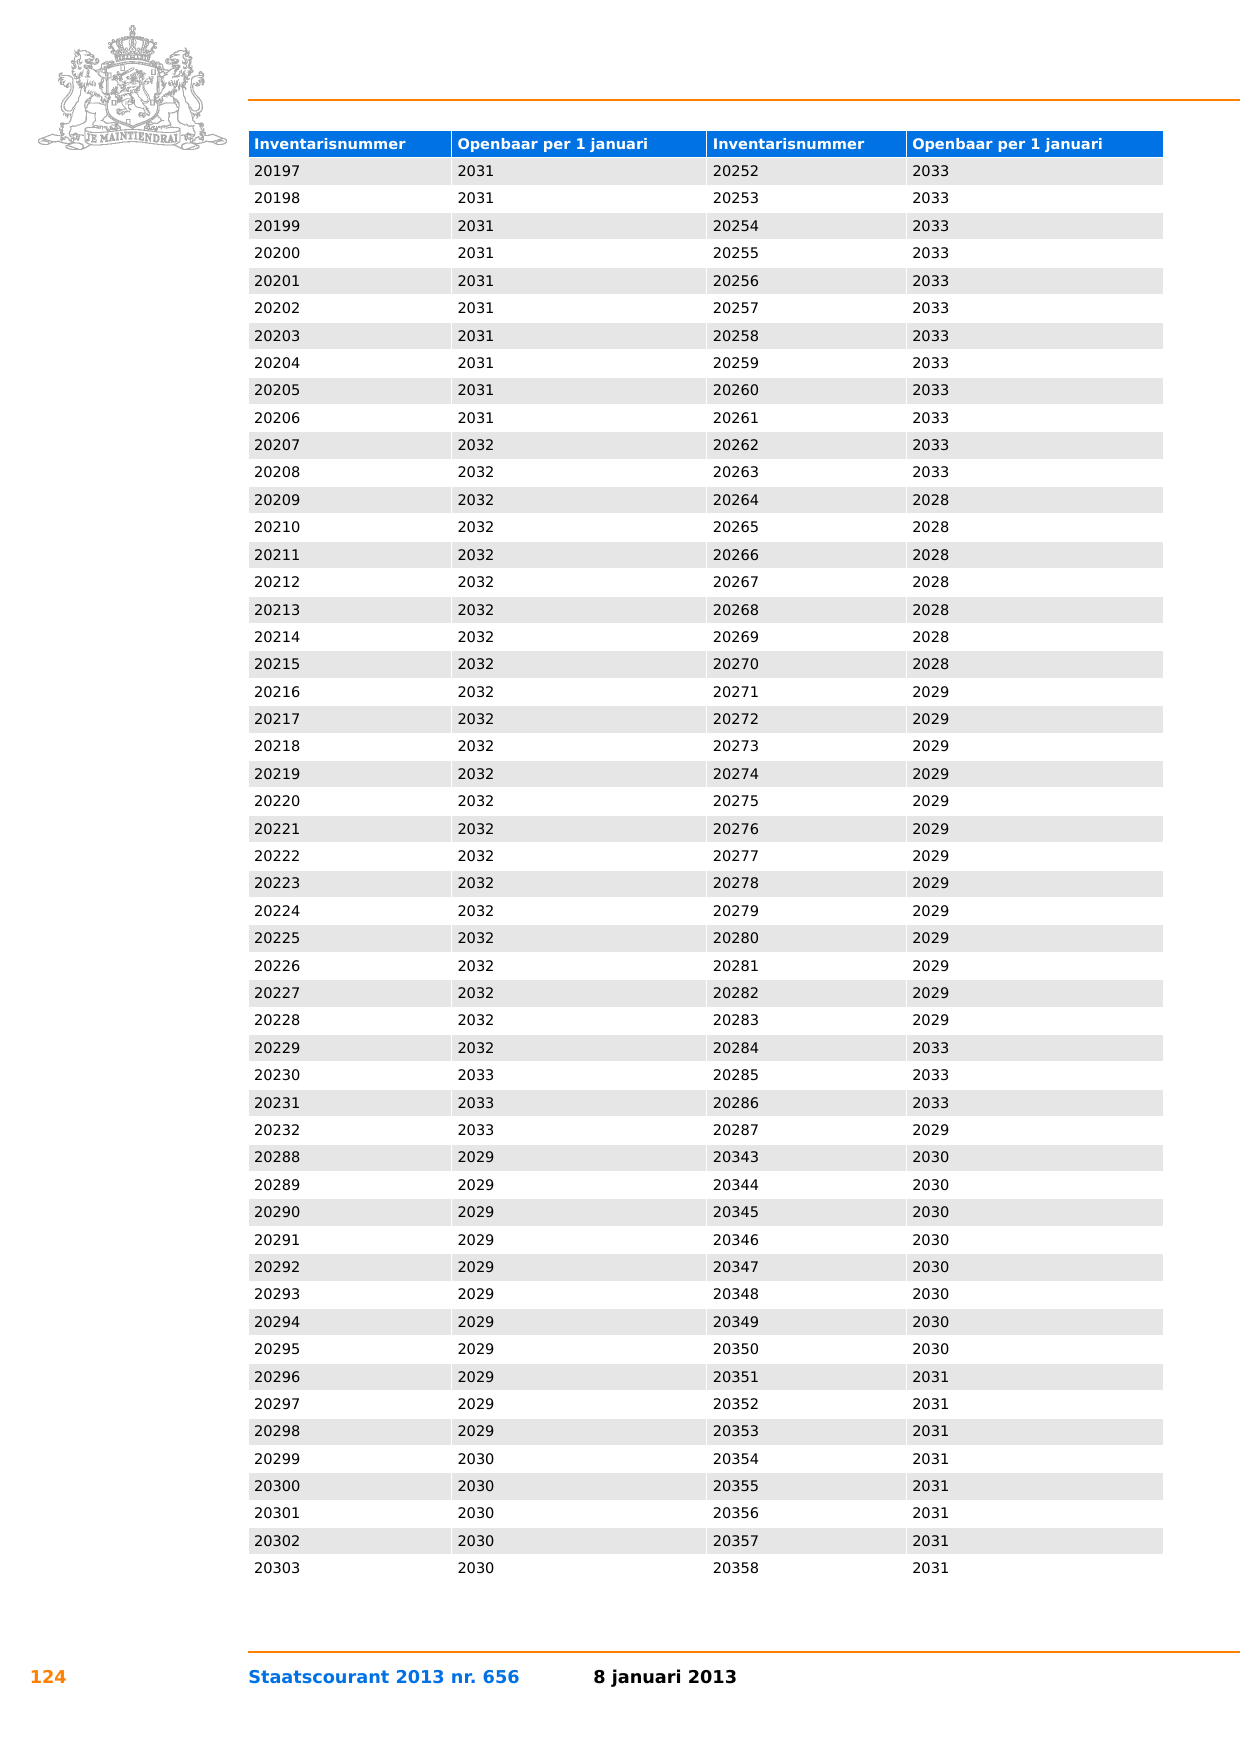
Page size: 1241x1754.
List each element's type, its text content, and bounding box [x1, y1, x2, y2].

table_cell 2031 [452, 350, 706, 376]
table_cell 20358 [707, 1556, 906, 1582]
table_cell 20232 [249, 1117, 451, 1143]
table_cell 2033 [907, 350, 1163, 376]
table_header Openbaar per 1 januari [907, 131, 1163, 157]
table_cell 2028 [907, 569, 1163, 596]
table_cell 20289 [249, 1172, 451, 1198]
table_cell 20281 [707, 953, 906, 979]
table_cell 2033 [907, 158, 1163, 185]
table_cell 2030 [452, 1501, 706, 1527]
table_cell 20292 [249, 1254, 451, 1281]
table_cell 2031 [452, 158, 706, 185]
table_cell 2031 [907, 1556, 1163, 1582]
table_cell 20296 [249, 1364, 451, 1390]
table_cell 2031 [907, 1473, 1163, 1500]
table_cell 2032 [452, 734, 706, 760]
table_cell 20262 [707, 432, 906, 459]
table_cell 2028 [907, 487, 1163, 513]
table_cell 20252 [707, 158, 906, 185]
table_cell 2028 [907, 515, 1163, 541]
table_cell 2030 [907, 1336, 1163, 1363]
table_cell 20287 [707, 1117, 906, 1143]
table_cell 2032 [452, 925, 706, 952]
table_cell 2030 [907, 1199, 1163, 1226]
table_cell 20266 [707, 542, 906, 568]
table_cell 2032 [452, 898, 706, 924]
table_cell 2032 [452, 542, 706, 568]
table_cell 20350 [707, 1336, 906, 1363]
table_cell 2032 [452, 1035, 706, 1061]
table_cell 20214 [249, 624, 451, 650]
table_cell 2029 [452, 1199, 706, 1226]
table_cell 20208 [249, 460, 451, 486]
table_cell 2032 [452, 569, 706, 596]
table_cell 2033 [907, 1035, 1163, 1061]
table_cell 20203 [249, 323, 451, 349]
table_cell 2033 [907, 213, 1163, 239]
table_cell 2031 [907, 1419, 1163, 1445]
table_cell 2031 [907, 1528, 1163, 1554]
table_cell 2031 [907, 1446, 1163, 1472]
table_cell 2033 [907, 378, 1163, 404]
table_cell 20356 [707, 1501, 906, 1527]
table_cell 20291 [249, 1227, 451, 1253]
table_cell 20352 [707, 1391, 906, 1417]
table_cell 2030 [452, 1556, 706, 1582]
table_cell 20212 [249, 569, 451, 596]
table_cell 20221 [249, 816, 451, 842]
table_cell 2032 [452, 460, 706, 486]
table_cell 2033 [452, 1117, 706, 1143]
table_cell 2028 [907, 542, 1163, 568]
table_cell 2030 [907, 1145, 1163, 1171]
table_cell 20294 [249, 1309, 451, 1335]
table_cell 2029 [452, 1336, 706, 1363]
table_cell 2031 [452, 323, 706, 349]
table_cell 20284 [707, 1035, 906, 1061]
table_cell 2030 [907, 1254, 1163, 1281]
table_cell 2029 [907, 980, 1163, 1007]
table_cell 2032 [452, 843, 706, 869]
table_cell 2030 [907, 1172, 1163, 1198]
table_cell 20197 [249, 158, 451, 185]
table_cell 20285 [707, 1063, 906, 1089]
table_cell 2029 [907, 789, 1163, 815]
table_cell 20257 [707, 295, 906, 322]
table_cell 20210 [249, 515, 451, 541]
table_cell 20216 [249, 679, 451, 705]
table_cell 20198 [249, 186, 451, 212]
table_cell 20223 [249, 871, 451, 897]
table_cell 20275 [707, 789, 906, 815]
table_header Inventarisnummer [249, 131, 451, 157]
table_cell 2032 [452, 679, 706, 705]
table_cell 2031 [452, 405, 706, 431]
table_cell 2029 [907, 953, 1163, 979]
table_cell 2030 [452, 1473, 706, 1500]
table_cell 2029 [452, 1227, 706, 1253]
table_cell 20283 [707, 1008, 906, 1034]
table_cell 20224 [249, 898, 451, 924]
table_cell 20354 [707, 1446, 906, 1472]
table_cell 20349 [707, 1309, 906, 1335]
table_cell 20199 [249, 213, 451, 239]
table_cell 20253 [707, 186, 906, 212]
table_cell 20259 [707, 350, 906, 376]
table_cell 20219 [249, 761, 451, 787]
table_cell 20302 [249, 1528, 451, 1554]
table_cell 20263 [707, 460, 906, 486]
table_cell 20273 [707, 734, 906, 760]
table_cell 20282 [707, 980, 906, 1007]
table_header Openbaar per 1 januari [452, 131, 706, 157]
table_cell 20222 [249, 843, 451, 869]
table_cell 2032 [452, 487, 706, 513]
table_cell 20348 [707, 1282, 906, 1308]
table_cell 20256 [707, 268, 906, 294]
table_cell 2033 [907, 432, 1163, 459]
table_cell 20343 [707, 1145, 906, 1171]
table_cell 20286 [707, 1090, 906, 1116]
table_cell 20217 [249, 706, 451, 733]
table_cell 2031 [452, 241, 706, 267]
picture [38, 25, 227, 150]
table_cell 2033 [907, 323, 1163, 349]
table_cell 20288 [249, 1145, 451, 1171]
table_cell 2029 [452, 1254, 706, 1281]
table_cell 2029 [907, 843, 1163, 869]
table_cell 2031 [907, 1501, 1163, 1527]
table_cell 2032 [452, 432, 706, 459]
table_cell 2031 [907, 1364, 1163, 1390]
table_cell 2032 [452, 651, 706, 678]
table_cell 2031 [452, 186, 706, 212]
table_cell 2032 [452, 515, 706, 541]
table_cell 2032 [452, 789, 706, 815]
table_cell 20206 [249, 405, 451, 431]
table_cell 20269 [707, 624, 906, 650]
table_cell 2029 [907, 898, 1163, 924]
table_cell 2032 [452, 624, 706, 650]
table_cell 20270 [707, 651, 906, 678]
table_cell 2031 [452, 213, 706, 239]
table_cell 2030 [452, 1446, 706, 1472]
table_cell 20204 [249, 350, 451, 376]
table_cell 2033 [907, 268, 1163, 294]
table_cell 20225 [249, 925, 451, 952]
table_cell 20277 [707, 843, 906, 869]
table_cell 20267 [707, 569, 906, 596]
table_cell 20209 [249, 487, 451, 513]
table_cell 20301 [249, 1501, 451, 1527]
table_cell 20271 [707, 679, 906, 705]
table_cell 20268 [707, 597, 906, 623]
table_cell 2029 [907, 1008, 1163, 1034]
table_cell 2032 [452, 1008, 706, 1034]
table_cell 2033 [452, 1090, 706, 1116]
table_cell 20264 [707, 487, 906, 513]
table_cell 2032 [452, 706, 706, 733]
table_cell 20215 [249, 651, 451, 678]
table_cell 2031 [452, 378, 706, 404]
table_cell 20347 [707, 1254, 906, 1281]
table_cell 20231 [249, 1090, 451, 1116]
table_header Inventarisnummer [707, 131, 906, 157]
table_cell 2029 [907, 706, 1163, 733]
table_cell 2029 [452, 1391, 706, 1417]
table_cell 20344 [707, 1172, 906, 1198]
table_cell 2028 [907, 624, 1163, 650]
table_cell 2030 [452, 1528, 706, 1554]
table_cell 20218 [249, 734, 451, 760]
table_cell 2030 [907, 1282, 1163, 1308]
table_cell 20261 [707, 405, 906, 431]
table_cell 20230 [249, 1063, 451, 1089]
table_cell 20276 [707, 816, 906, 842]
table_cell 2030 [907, 1227, 1163, 1253]
table_cell 2029 [907, 679, 1163, 705]
table_cell 20258 [707, 323, 906, 349]
table_cell 2032 [452, 816, 706, 842]
table_cell 2032 [452, 871, 706, 897]
table_cell 20279 [707, 898, 906, 924]
table_cell 20227 [249, 980, 451, 1007]
table_cell 2029 [907, 1117, 1163, 1143]
table_cell 20303 [249, 1556, 451, 1582]
table_cell 2029 [452, 1364, 706, 1390]
table_cell 20299 [249, 1446, 451, 1472]
table_cell 20355 [707, 1473, 906, 1500]
table_cell 20255 [707, 241, 906, 267]
table_cell 2029 [452, 1419, 706, 1445]
table_cell 20278 [707, 871, 906, 897]
table_cell 2029 [452, 1309, 706, 1335]
table_cell 20229 [249, 1035, 451, 1061]
table_cell 20207 [249, 432, 451, 459]
table_cell 20353 [707, 1419, 906, 1445]
table_cell 2029 [907, 871, 1163, 897]
table_cell 2033 [452, 1063, 706, 1089]
table_cell 20265 [707, 515, 906, 541]
table_cell 20357 [707, 1528, 906, 1554]
table_cell 2029 [907, 734, 1163, 760]
table_cell 20205 [249, 378, 451, 404]
table_cell 20295 [249, 1336, 451, 1363]
table_cell 20228 [249, 1008, 451, 1034]
table_cell 2029 [907, 925, 1163, 952]
table_cell 2032 [452, 953, 706, 979]
table_cell 2033 [907, 186, 1163, 212]
table_cell 2031 [452, 268, 706, 294]
table_cell 20290 [249, 1199, 451, 1226]
table_cell 2030 [907, 1309, 1163, 1335]
table_cell 20202 [249, 295, 451, 322]
table_cell 20200 [249, 241, 451, 267]
table_cell 20213 [249, 597, 451, 623]
table_cell 20351 [707, 1364, 906, 1390]
table_cell 20346 [707, 1227, 906, 1253]
table_cell 20272 [707, 706, 906, 733]
table_cell 20274 [707, 761, 906, 787]
table_cell 20226 [249, 953, 451, 979]
table_cell 20220 [249, 789, 451, 815]
table_cell 2033 [907, 1090, 1163, 1116]
table_cell 20293 [249, 1282, 451, 1308]
table_cell 2029 [907, 816, 1163, 842]
table_cell 2029 [907, 761, 1163, 787]
table_cell 2029 [452, 1145, 706, 1171]
table_cell 2029 [452, 1282, 706, 1308]
table_cell 2032 [452, 980, 706, 1007]
table_cell 20201 [249, 268, 451, 294]
table_cell 20298 [249, 1419, 451, 1445]
table_cell 20300 [249, 1473, 451, 1500]
table_cell 2033 [907, 1063, 1163, 1089]
table_cell 2032 [452, 597, 706, 623]
table_cell 2033 [907, 241, 1163, 267]
table_cell 2028 [907, 597, 1163, 623]
table_cell 2032 [452, 761, 706, 787]
table_cell 2029 [452, 1172, 706, 1198]
table_cell 20211 [249, 542, 451, 568]
table_cell 2033 [907, 295, 1163, 322]
table_cell 2033 [907, 460, 1163, 486]
table_cell 2033 [907, 405, 1163, 431]
table_cell 20280 [707, 925, 906, 952]
table_cell 2031 [907, 1391, 1163, 1417]
table_cell 2028 [907, 651, 1163, 678]
table_cell 20345 [707, 1199, 906, 1226]
table_cell 2031 [452, 295, 706, 322]
table_cell 20260 [707, 378, 906, 404]
table_cell 20297 [249, 1391, 451, 1417]
table_cell 20254 [707, 213, 906, 239]
